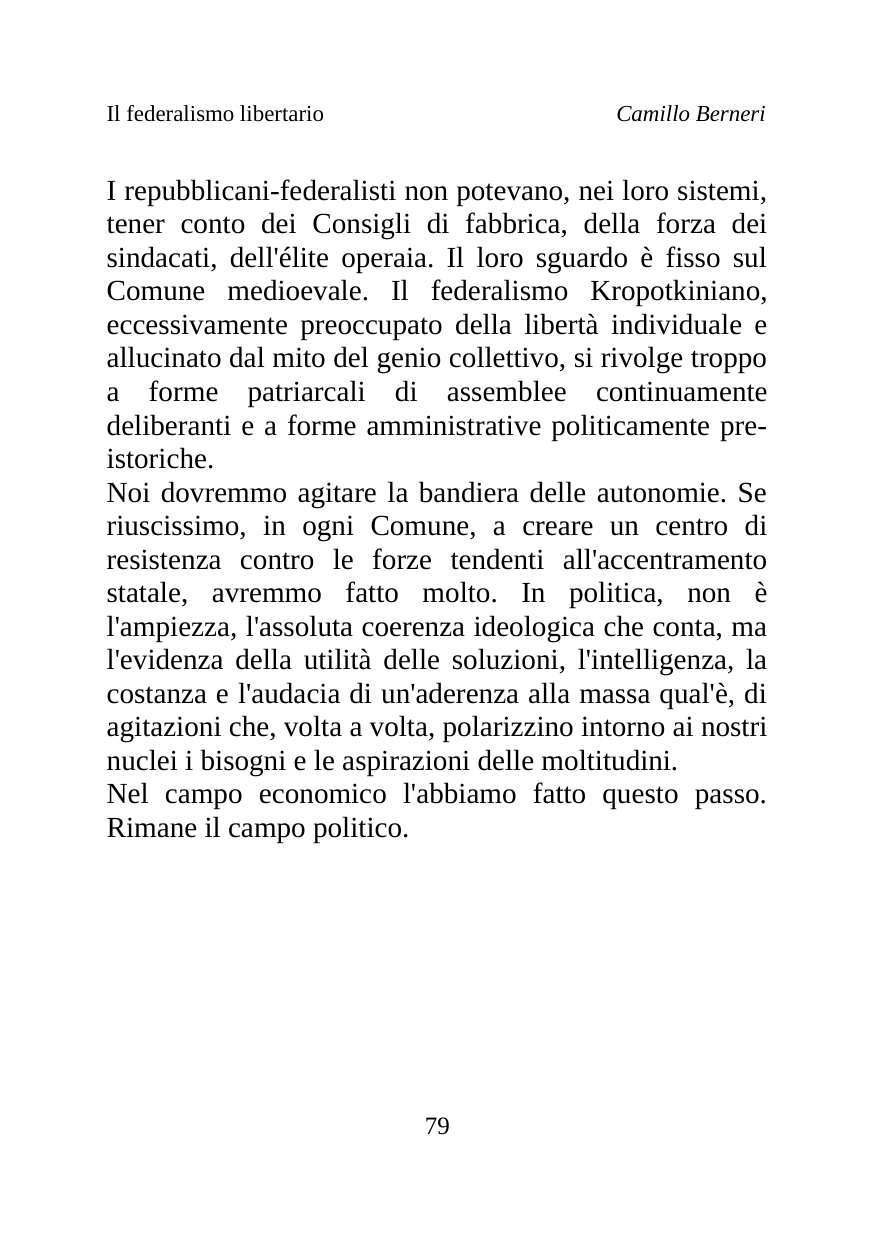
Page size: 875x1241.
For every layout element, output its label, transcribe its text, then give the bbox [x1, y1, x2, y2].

text I repubblicani-federalisti non potevano, nei loro sistemi, tener conto dei Consigli di fabbrica, della forza dei sindacati, dell'élite operaia. Il loro sguardo è fisso sul Comune medioevale. Il federalismo Kropotkiniano, eccessivamente preoccupato della libertà individuale e allucinato dal mito del genio collettivo, si rivolge troppo a forme patriarcali di assemblee continuamente deliberanti e a forme amministrative politicamente pre-istoriche. [106, 173, 768, 475]
text Nel campo economico l'abbiamo fatto questo passo. Rimane il campo politico. [106, 777, 768, 844]
text Noi dovremmo agitare la bandiera delle autonomie. Se riuscissimo, in ogni Comune, a creare un centro di resistenza contro le forze tendenti all'accentramento statale, avremmo fatto molto. In politica, non è l'ampiezza, l'assoluta coerenza ideologica che conta, ma l'evidenza della utilità delle soluzioni, l'intelligenza, la costanza e l'audacia di un'aderenza alla massa qual'è, di agitazioni che, volta a volta, polarizzino intorno ai nostri nuclei i bisogni e le aspirazioni delle moltitudini. [106, 475, 768, 777]
